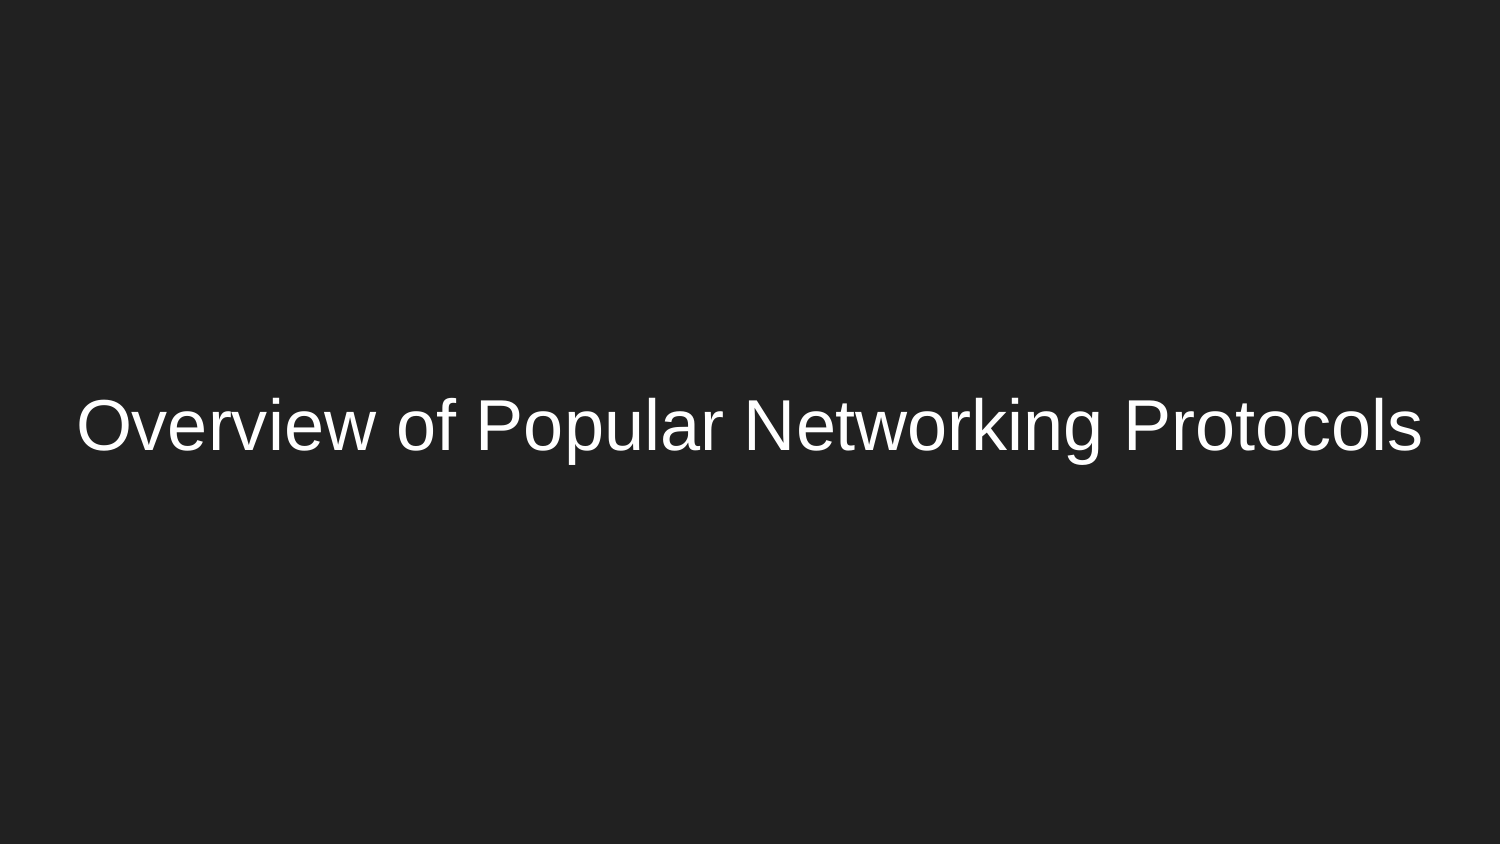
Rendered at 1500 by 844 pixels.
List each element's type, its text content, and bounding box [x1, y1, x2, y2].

title Overview of Popular Networking Protocols [51, 352, 1449, 491]
